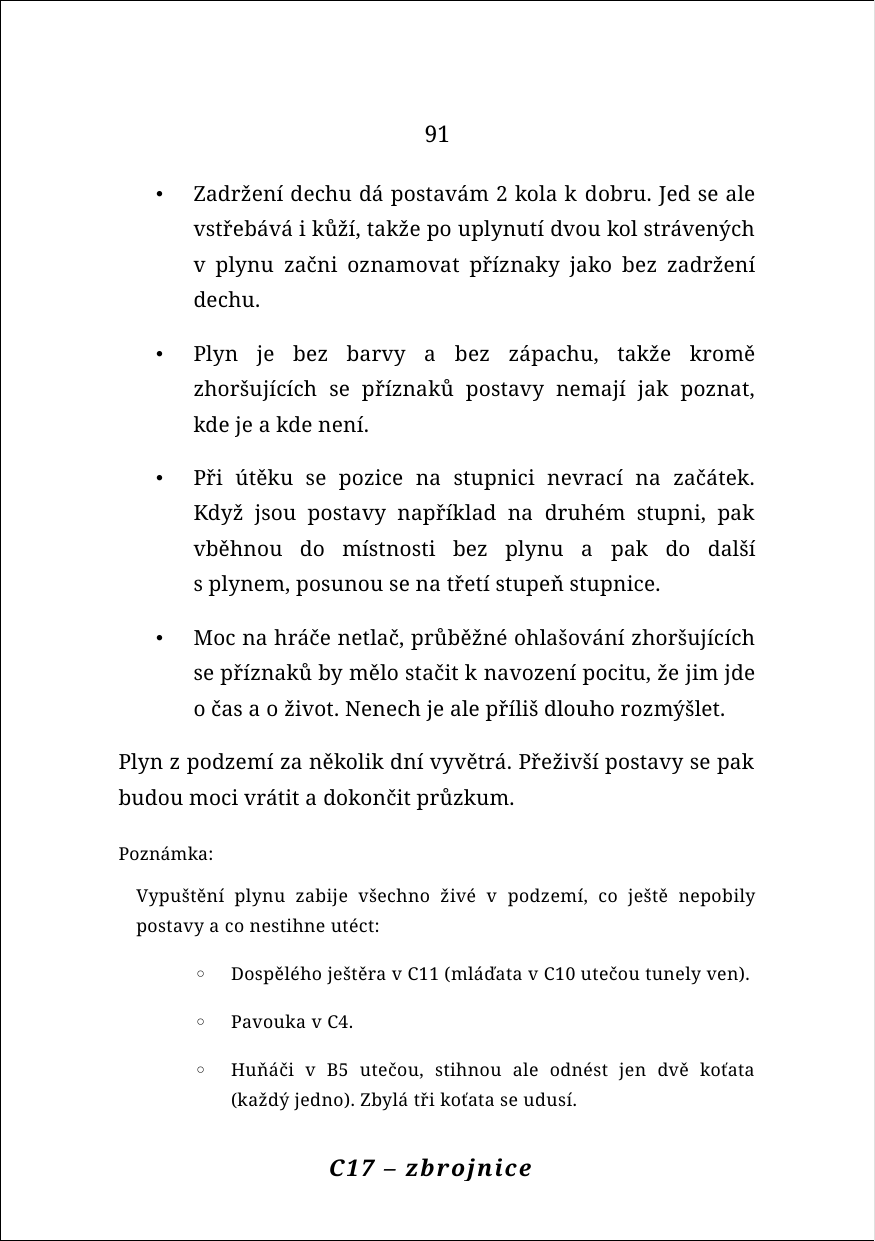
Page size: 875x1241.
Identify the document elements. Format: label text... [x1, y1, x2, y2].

text Plyn z⁠ podzemí za několik dní vyvětrá. Přeživší postavy se pak budou moci vrátit a⁠ dokončit průzkum. [118, 747, 756, 811]
list Moc na hráče netlač, průběžné ohlašování zhoršujících se příznaků by mělo stačit k⁠ navození pocitu, že jim jde o⁠ čas a⁠ o⁠ život. Nenech je ale příliš dlouho rozmýšlet. [156, 623, 756, 722]
list Dospělého ještěra v⁠ C11 (mláďata v⁠ C10 utečou tunely ven). [193, 962, 756, 986]
text Poznámka: [118, 842, 756, 866]
text Vypuštění plynu zabije všechno živé v⁠ podzemí, co ještě nepobily postavy a⁠ co nestihne utéct: [136, 884, 756, 938]
list Plyn je bez barvy a⁠ bez zápachu, takže kromě zhoršujících se příznaků postavy nemají jak poznat, kde je a⁠ kde není. [156, 339, 756, 438]
list Huňáči v⁠ B5 utečou, stihnou ale odnést jen dvě koťata (každý jedno). Zbylá tři koťata se udusí. [193, 1058, 756, 1112]
list Pavouka v⁠ C4. [193, 1010, 756, 1034]
list Zadržení dechu dá postavám 2 kola k⁠ dobru. Jed se ale vstřebává i⁠ kůží, takže po uplynutí dvou kol strávených v⁠ plynu začni oznamovat příznaky jako bez zadržení dechu. [156, 179, 756, 314]
list Při útěku se pozice na stupnici nevrací na začátek. Když jsou postavy například na druhém stupni, pak vběhnou do místnosti bez plynu a⁠ pak do další s⁠ plynem, posunou se na třetí stupeň stupnice. [156, 463, 756, 598]
